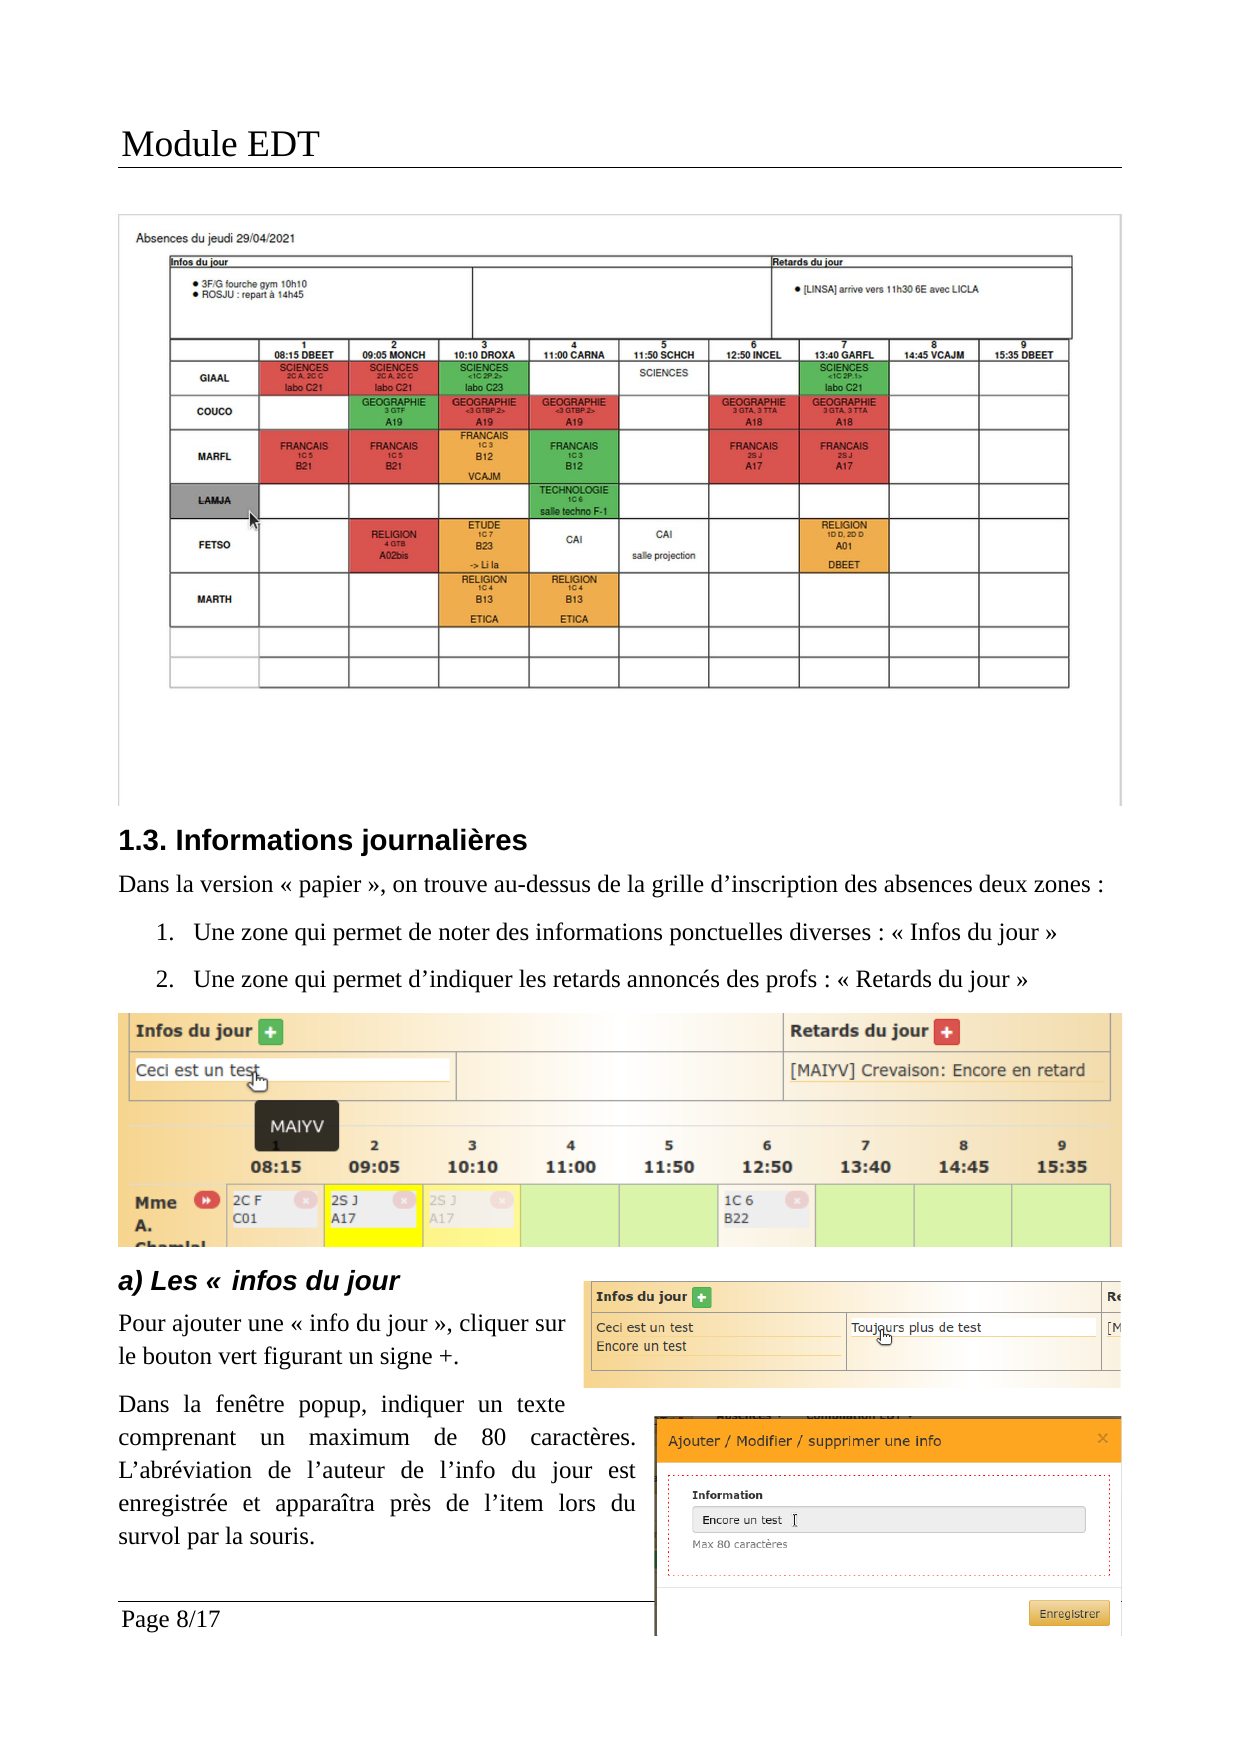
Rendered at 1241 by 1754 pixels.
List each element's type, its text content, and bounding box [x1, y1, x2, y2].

list Une zone qui permet d’indiquer les retards annoncés des profs : « Retards du jour » [156, 964, 1122, 993]
subtitle [118, 197, 1122, 214]
picture [118, 214, 1123, 806]
subtitle Les « infos du jour [118, 1247, 1122, 1296]
text Dans la version « papier », on trouve au-dessus de la grille d’inscription des absences deux zones : [118, 869, 1122, 898]
text Dans la fenêtre popup, indiquer un texte comprenant un maximum de 80 caractères. L’abréviation de l’auteur de l’info du jour est enregistrée et apparaîtra près de l’item lors du survol par la souris. [118, 1389, 1122, 1550]
picture [583, 1281, 1121, 1388]
picture [654, 1416, 1122, 1636]
subtitle Informations journalières [118, 806, 1122, 857]
list Une zone qui permet de noter des informations ponctuelles diverses : « Infos du jour » [156, 917, 1122, 946]
text Pour ajouter une « info du jour », cliquer sur le bouton vert figurant un signe +. [118, 1308, 583, 1370]
picture [118, 1013, 1123, 1247]
